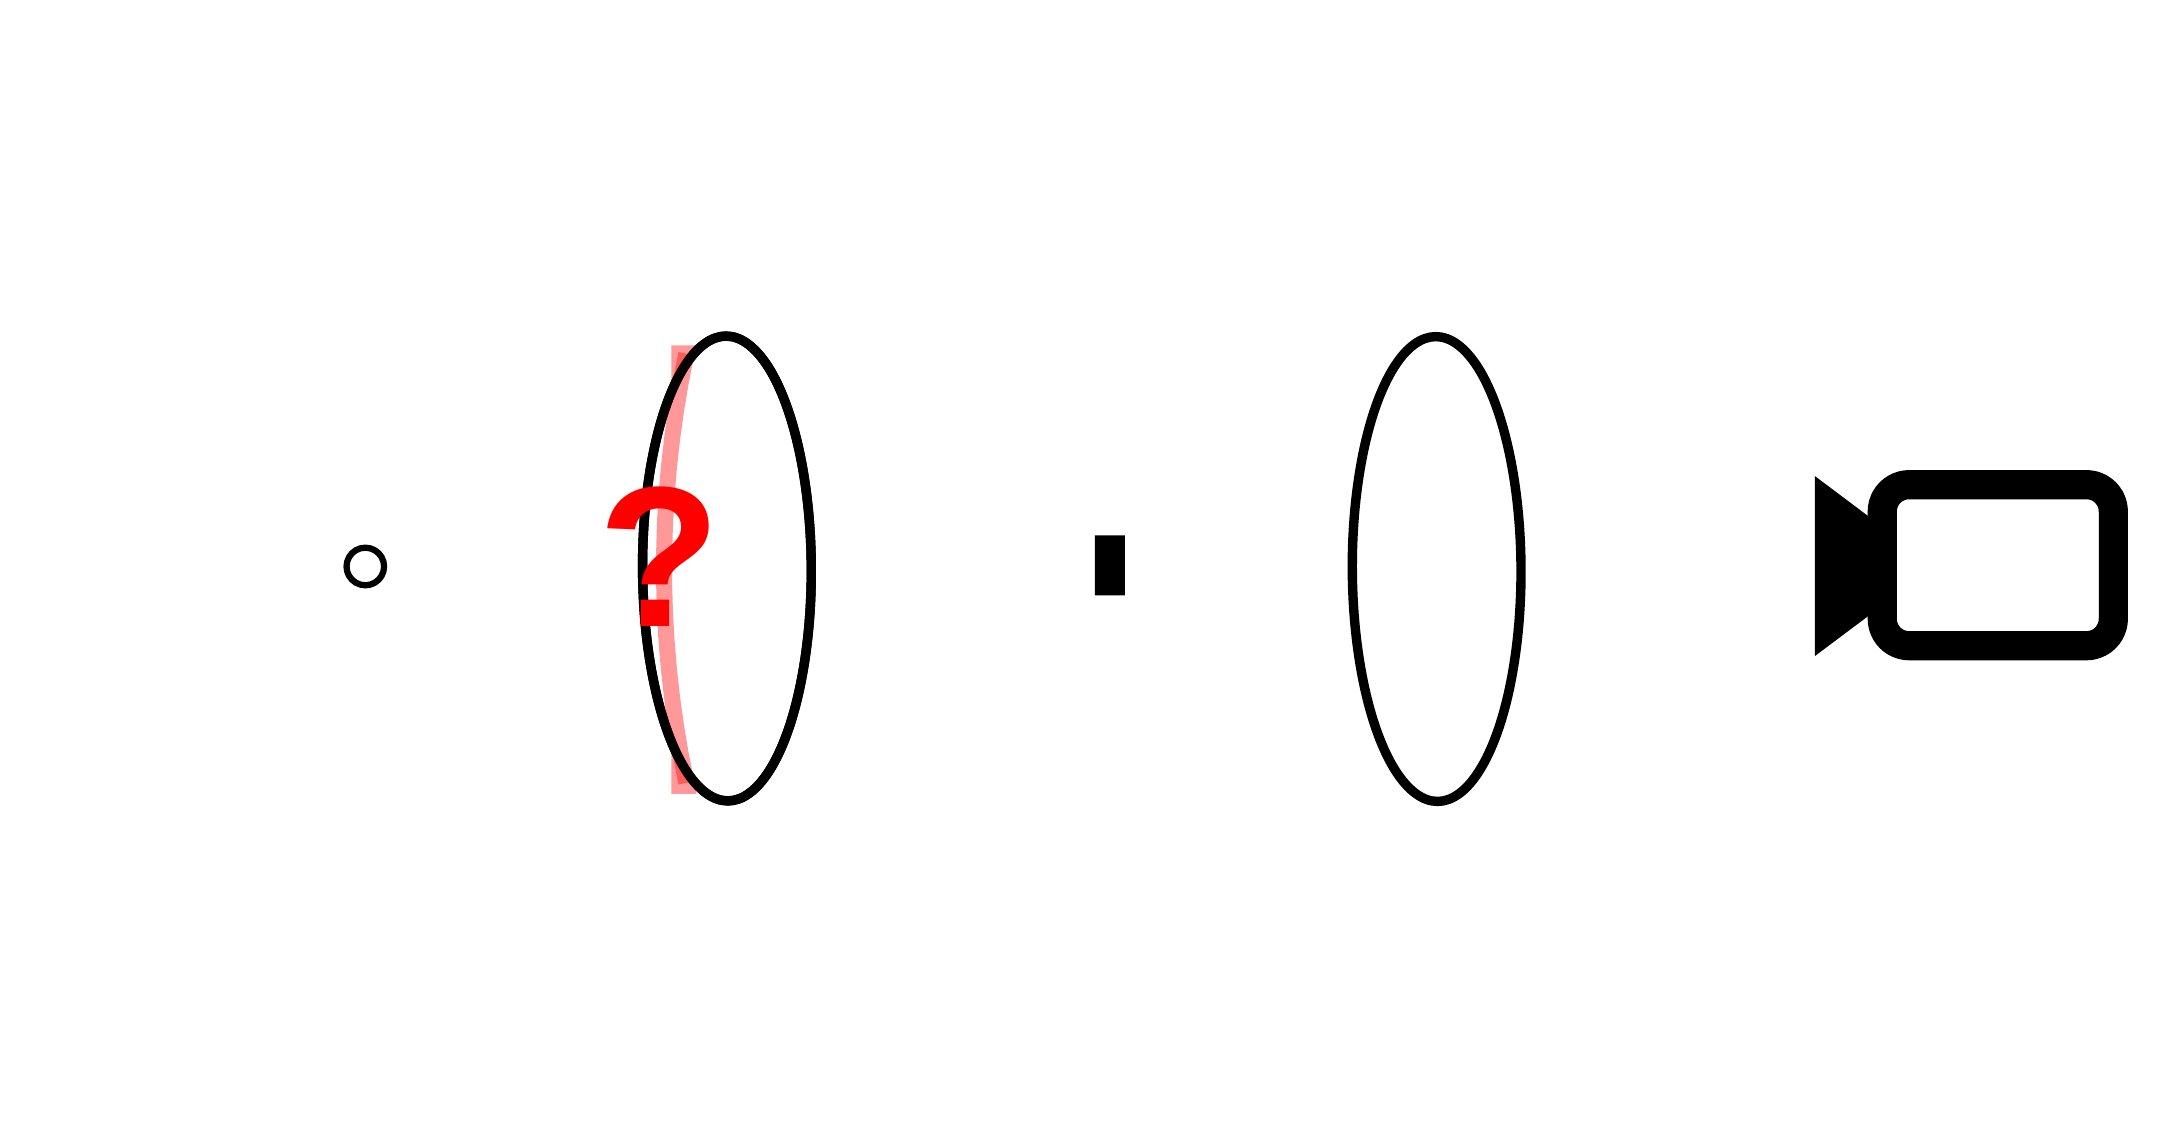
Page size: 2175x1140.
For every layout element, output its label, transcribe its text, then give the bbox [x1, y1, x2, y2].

text_box [1814, 476, 1875, 657]
text_box [658, 341, 806, 796]
text_box [1352, 336, 1522, 802]
text_box [1094, 535, 1125, 596]
text_box [673, 759, 688, 785]
text_box [674, 352, 687, 373]
text_box [1882, 484, 2114, 646]
text_box ? [555, 437, 766, 676]
